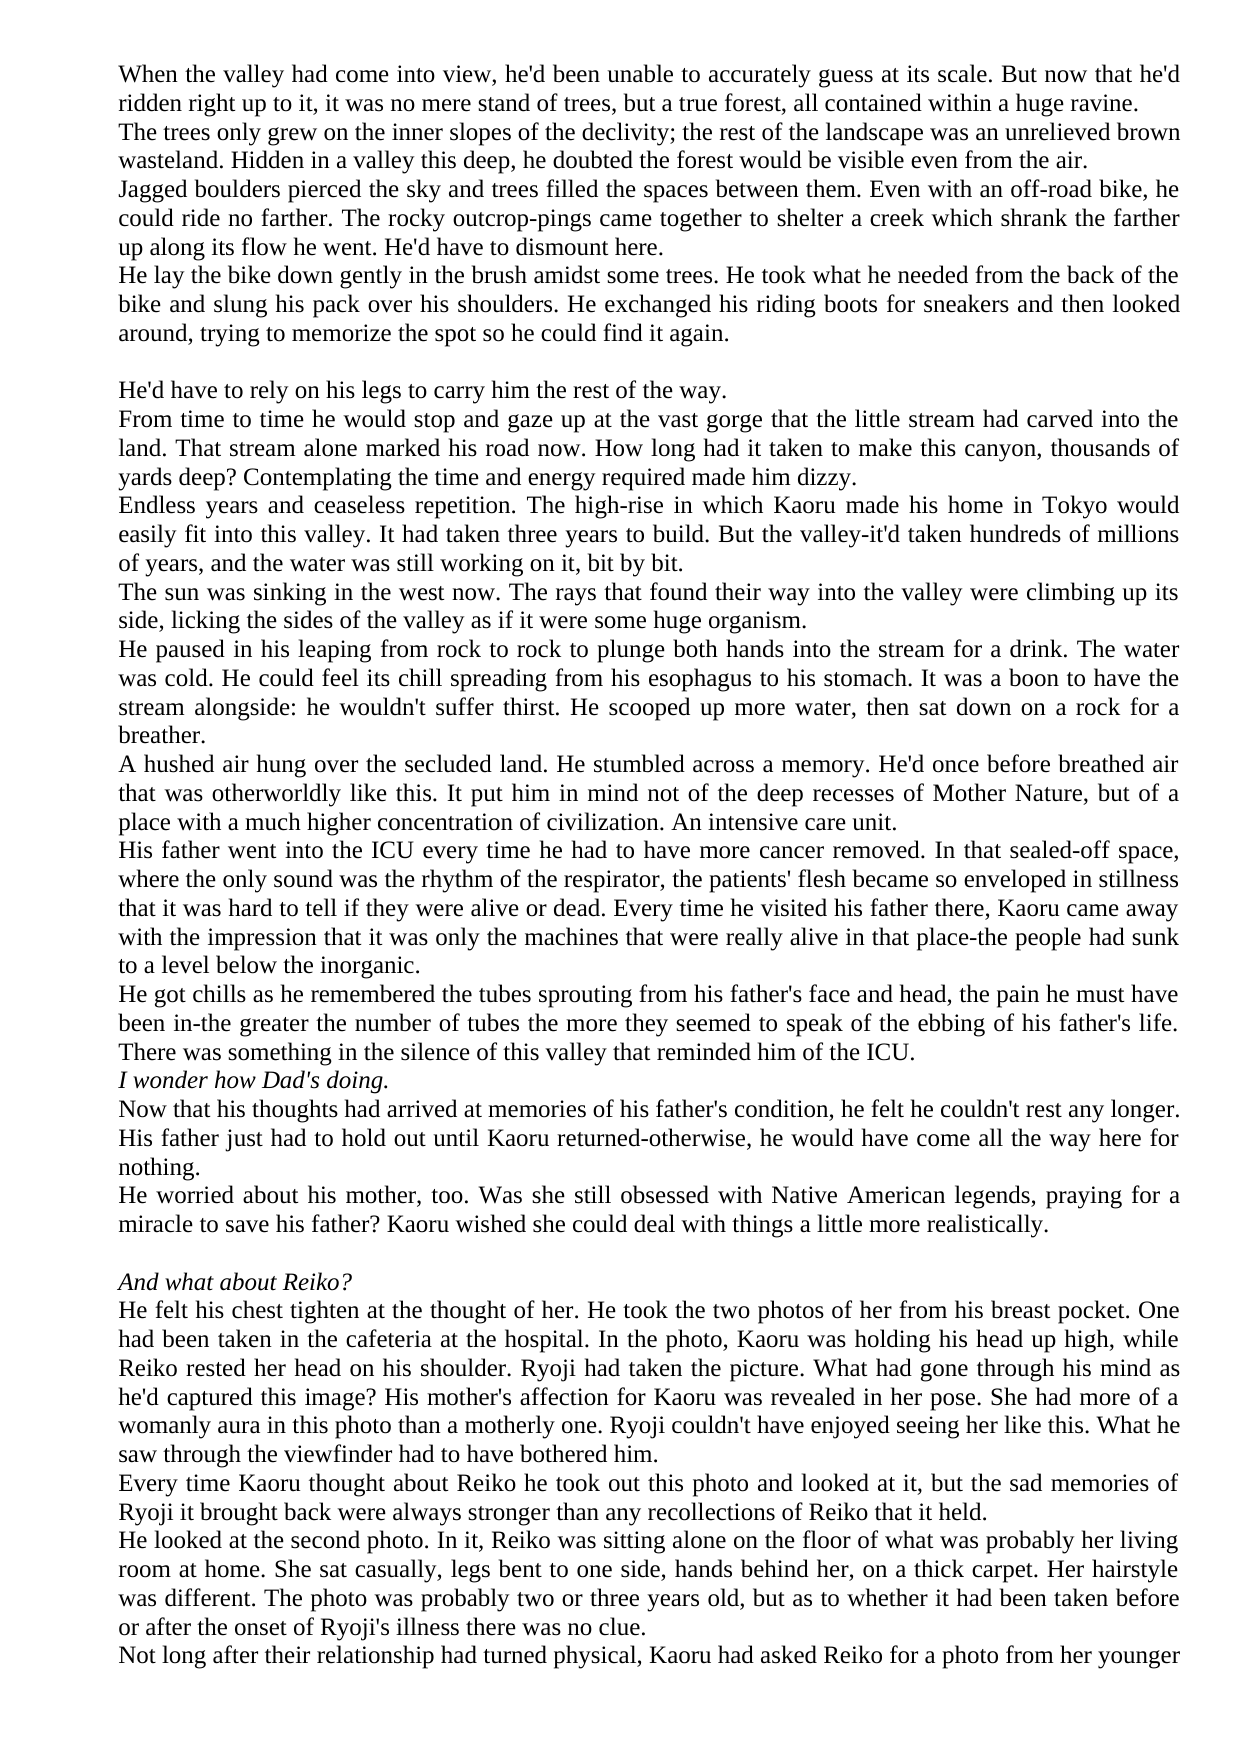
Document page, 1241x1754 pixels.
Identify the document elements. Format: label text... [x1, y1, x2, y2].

text He got chills as he remembered the tubes sprouting from his father's face and head, the pain he must have been in-the greater the number of tubes the more they seemed to speak of the ebbing of his father's life. There was something in the silence of this valley that reminded him of the ICU. [118, 979, 1181, 1065]
text He felt his chest tighten at the thought of her. He took the two photos of her from his breast pocket. One had been taken in the cafeteria at the hospital. In the photo, Kaoru was holding his head up high, while Reiko rested her head on his shoulder. Ryoji had taken the picture. What had gone through his mind as he'd captured this image? His mother's affection for Kaoru was revealed in her pose. She had more of a womanly aura in this photo than a motherly one. Ryoji couldn't have enjoyed seeing her like this. What he saw through the viewfinder had to have bothered him. [118, 1295, 1181, 1468]
text He worried about his mother, too. Was she still obsessed with Native American legends, praying for a miracle to save his father? Kaoru wished she could deal with things a little more realistically. [118, 1180, 1181, 1238]
text A hushed air hung over the secluded land. He stumbled across a memory. He'd once before breathed air that was otherworldly like this. It put him in mind not of the deep recesses of Mother Nature, but of a place with a much higher concentration of civilization. An intensive care unit. [118, 749, 1181, 835]
text I wonder how Dad's doing. [118, 1065, 1181, 1094]
text He paused in his leaping from rock to rock to plunge both hands into the stream for a drink. The water was cold. He could feel its chill spreading from his esophagus to his stomach. It was a boon to have the stream alongside: he wouldn't suffer thirst. He scooped up more water, then sat down on a rock for a breather. [118, 634, 1181, 749]
text Jagged boulders pierced the sky and trees filled the spaces between them. Even with an off-road bike, he could ride no farther. The rocky outcrop-pings came together to shelter a creek which shrank the farther up along its flow he went. He'd have to dismount here. [118, 174, 1181, 260]
text He looked at the second photo. In it, Reiko was sitting alone on the floor of what was probably her living room at home. She sat casually, legs bent to one side, hands behind her, on a thick carpet. Her hairstyle was different. The photo was probably two or three years old, but as to whether it had been taken before or after the onset of Ryoji's illness there was no clue. [118, 1525, 1181, 1640]
text Endless years and ceaseless repetition. The high-rise in which Kaoru made his home in Tokyo would easily fit into this valley. It had taken three years to build. But the valley-it'd taken hundreds of millions of years, and the water was still working on it, bit by bit. [118, 490, 1181, 577]
text He lay the bike down gently in the brush amidst some trees. He took what he needed from the back of the bike and slung his pack over his shoulders. He exchanged his riding boots for sneakers and then looked around, trying to memorize the spot so he could find it again. [118, 260, 1181, 347]
text The trees only grew on the inner slopes of the declivity; the rest of the landscape was an unrelieved brown wasteland. Hidden in a valley this deep, he doubted the forest would be visible even from the air. [118, 117, 1181, 174]
text From time to time he would stop and gaze up at the vast gorge that the little stream had carved into the land. That stream alone marked his road now. How long had it taken to make this canyon, thousands of yards deep? Contemplating the time and energy required made him dizzy. [118, 404, 1181, 490]
text The sun was sinking in the west now. The rays that found their way into the valley were climbing up its side, licking the sides of the valley as if it were some huge organism. [118, 577, 1181, 634]
text He'd have to rely on his legs to carry him the rest of the way. [118, 375, 1181, 404]
text His father went into the ICU every time he had to have more cancer removed. In that sealed-off space, where the only sound was the rhythm of the respirator, the patients' flesh became so enveloped in stillness that it was hard to tell if they were alive or dead. Every time he visited his father there, Kaoru came away with the impression that it was only the machines that were really alive in that place-the people had sunk to a level below the inorganic. [118, 835, 1181, 979]
text Now that his thoughts had arrived at memories of his father's condition, he felt he couldn't rest any longer. His father just had to hold out until Kaoru returned-otherwise, he would have come all the way here for nothing. [118, 1094, 1181, 1180]
text Not long after their relationship had turned physical, Kaoru had asked Reiko for a photo from her younger [118, 1640, 1181, 1669]
text Every time Kaoru thought about Reiko he took out this photo and looked at it, but the sad memories of Ryoji it brought back were always stronger than any recollections of Reiko that it held. [118, 1468, 1181, 1525]
text When the valley had come into view, he'd been unable to accurately guess at its scale. But now that he'd ridden right up to it, it was no mere stand of trees, but a true forest, all contained within a huge ravine. [118, 59, 1181, 117]
text And what about Reiko? [118, 1267, 1181, 1295]
